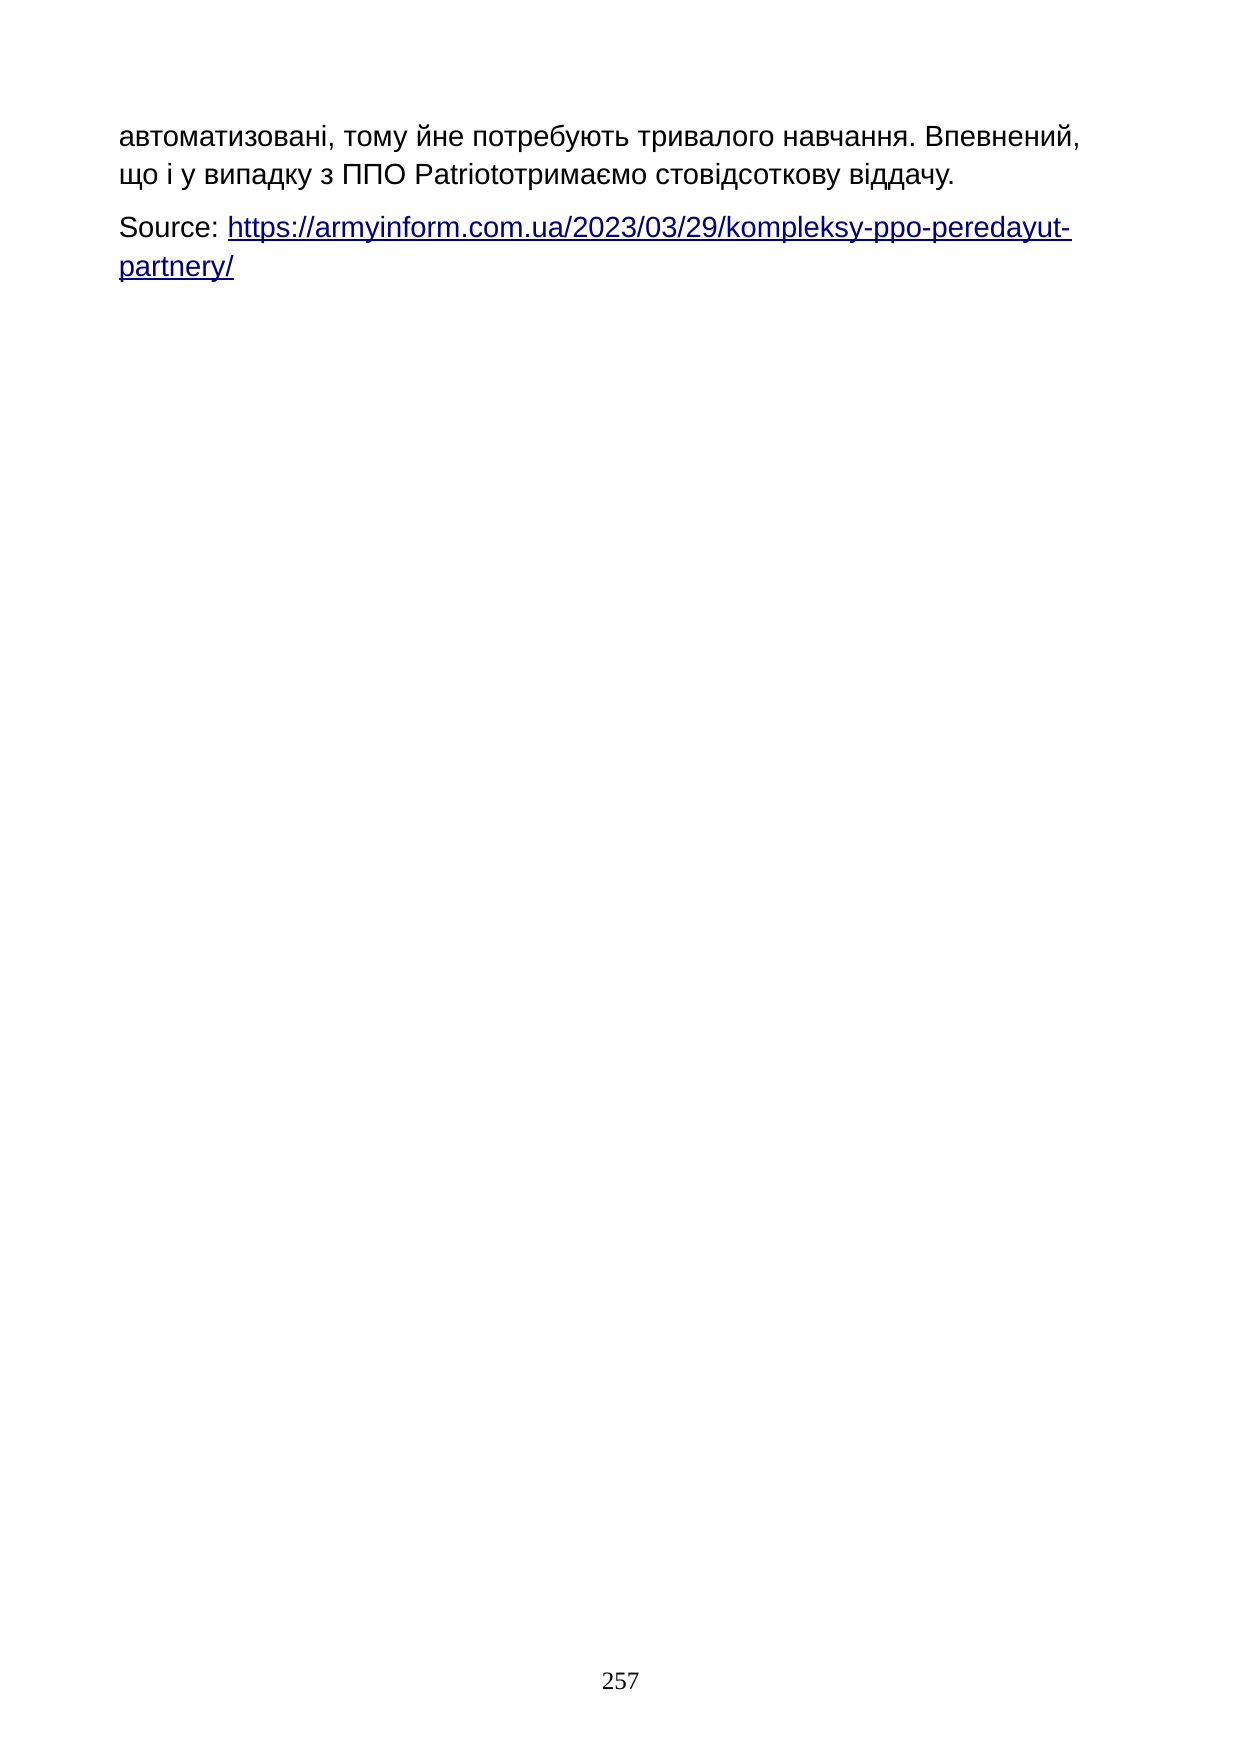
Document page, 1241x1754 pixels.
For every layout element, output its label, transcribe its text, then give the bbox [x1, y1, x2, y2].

text Source: https://armyinform.com.ua/2023/03/29/kompleksy-ppo-peredayut-partnery/ [118, 210, 1122, 282]
text автоматизовані, тому йне потребують тривалого навчання. Впевнений, що і у випадку з ППО Patriotотримаємо стовідсоткову віддачу. [118, 118, 1122, 191]
